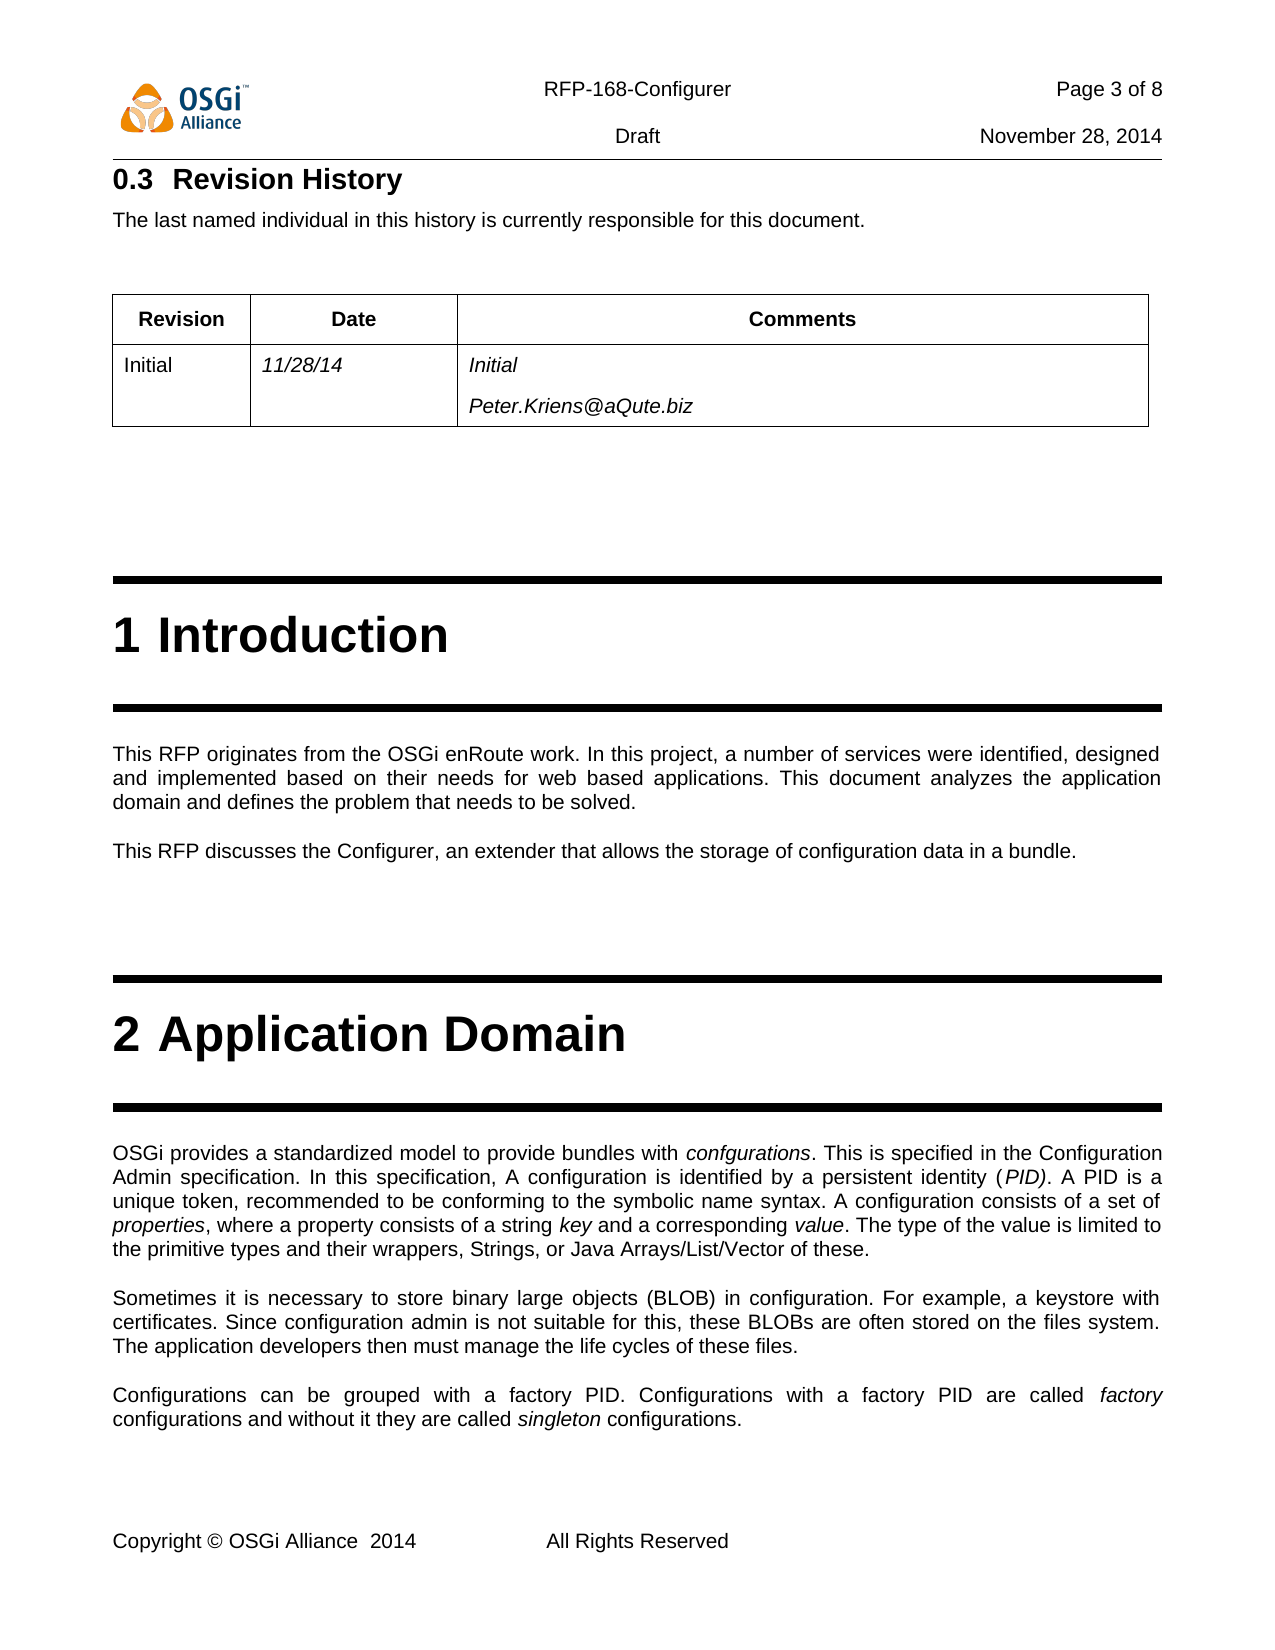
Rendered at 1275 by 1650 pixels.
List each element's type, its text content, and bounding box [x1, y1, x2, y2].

text Sometimes it is necessary to store binary large objects (BLOB) in configuration. For example, a keystore with certificates. Since configuration admin is not suitable for this, these BLOBs are often stored on the files system. The application developers then must manage the life cycles of these files. [112, 1286, 1162, 1357]
table_cell Initial [113, 345, 250, 426]
text OSGi provides a standardized model to provide bundles with confgurations. This is specified in the Configuration Admin specification. In this specification, A configuration is identified by a persistent identity (PID). A PID is a unique token, recommended to be conforming to the symbolic name syntax. A configuration consists of a set of properties, where a property consists of a string key and a corresponding value. The type of the value is limited to the primitive types and their wrappers, Strings, or Java Arrays/List/Vector of these. [112, 1141, 1162, 1261]
table_header Comments [458, 295, 1148, 343]
table_header Revision [113, 295, 250, 343]
text This RFP originates from the OSGi enRoute work. In this project, a number of services were identified, designed and implemented based on their needs for web based applications. This document analyzes the application domain and defines the problem that needs to be solved. [112, 742, 1162, 813]
text The last named individual in this history is currently responsible for this document. [112, 208, 1162, 232]
picture [113, 76, 257, 140]
subtitle Application Domain [112, 976, 1162, 1112]
table_header Date [251, 295, 457, 343]
subtitle Introduction [112, 577, 1162, 712]
table_cell 28-11-14 [251, 345, 457, 426]
subtitle Revision History [112, 160, 1162, 196]
table_cell Initial Peter.Kriens@aQute.biz [458, 345, 1148, 426]
text Configurations can be grouped with a factory PID. Configurations with a factory PID are called factory configurations and without it they are called singleton configurations. [112, 1382, 1162, 1430]
text This RFP discusses the Configurer, an extender that allows the storage of configuration data in a bundle. [112, 838, 1162, 862]
